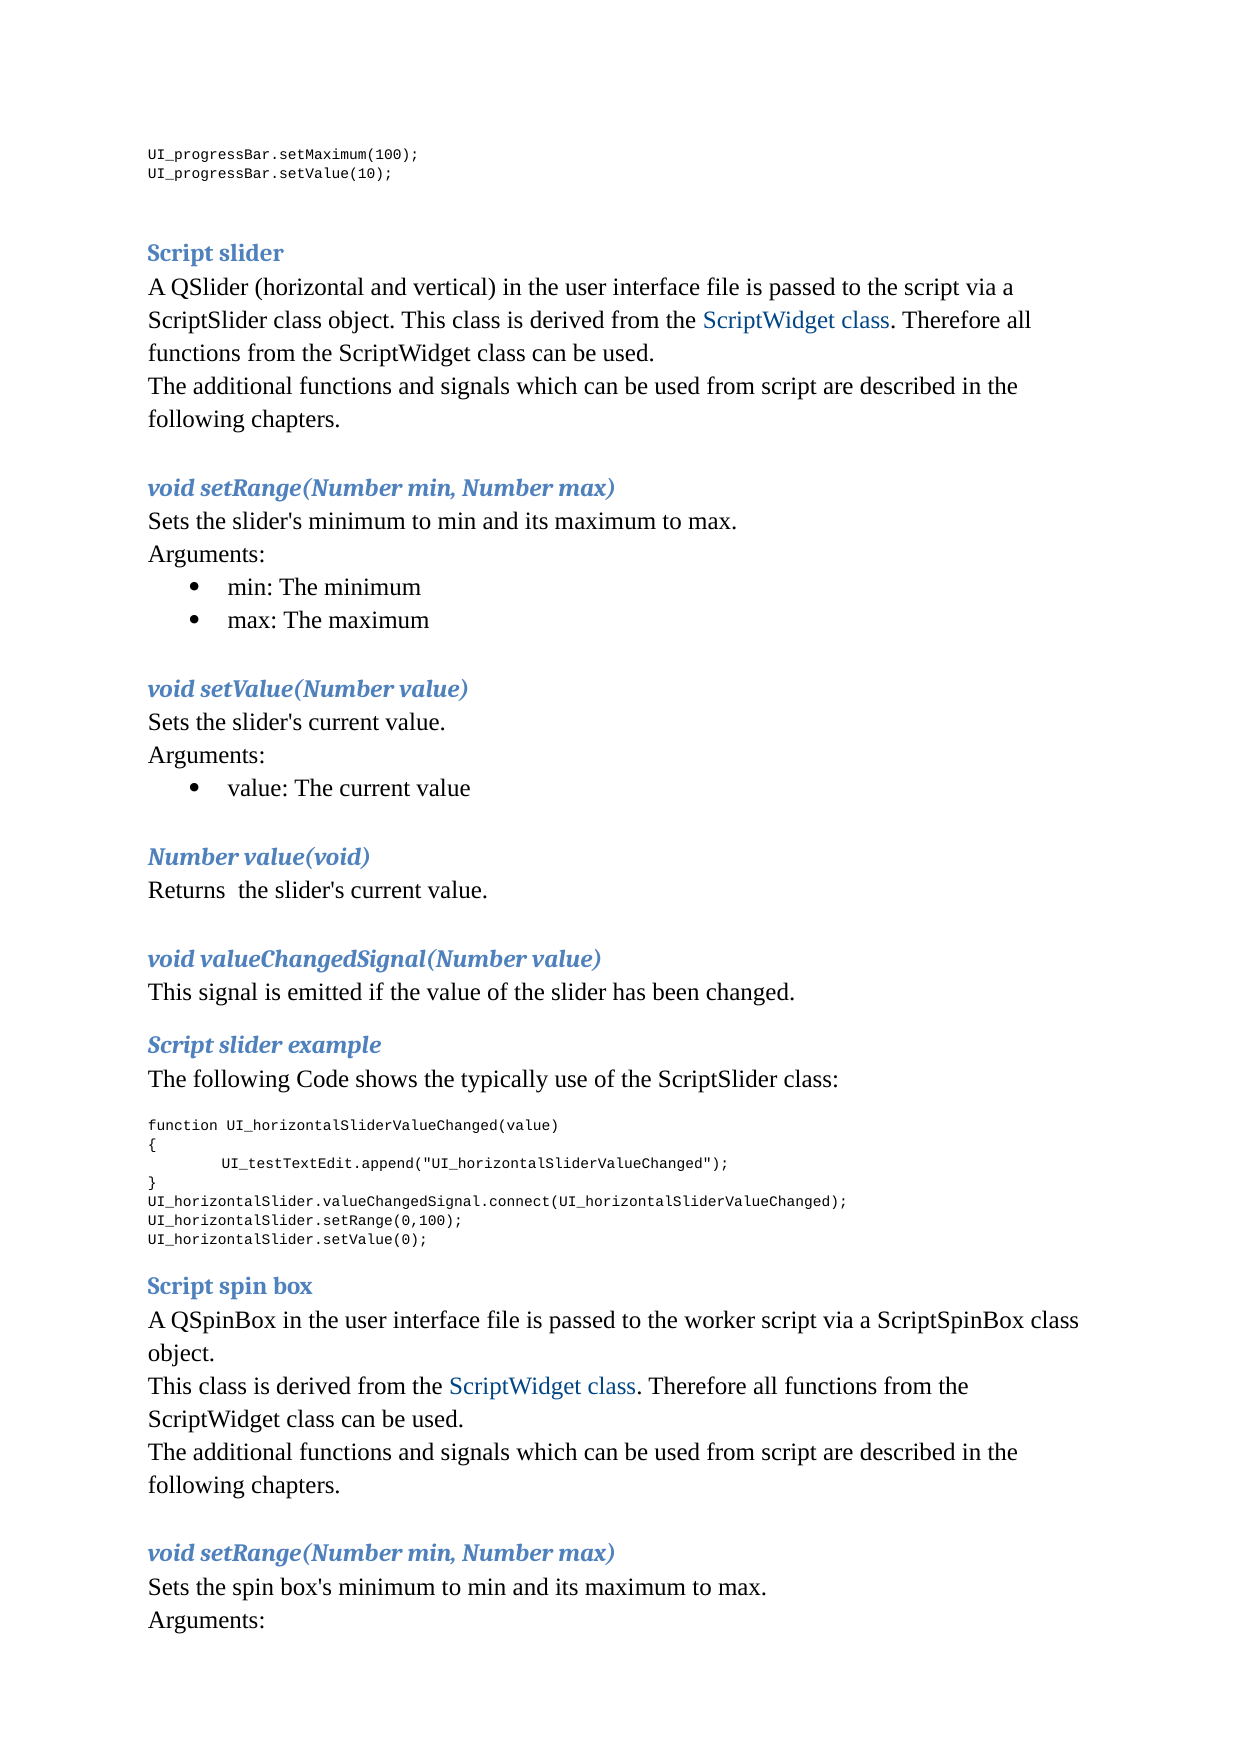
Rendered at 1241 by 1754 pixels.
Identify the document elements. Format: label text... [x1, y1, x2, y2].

text function UI_horizontalSliderValueChanged(value) [148, 1118, 1093, 1135]
text UI_horizontalSlider.setRange(0,100); [148, 1213, 1093, 1229]
text Sets the slider's current value. [148, 707, 1093, 736]
text { [148, 1137, 1093, 1154]
subtitle Number value(void) [148, 842, 1093, 871]
text UI_testTextEdit.append("UI_horizontalSliderValueChanged"); [148, 1156, 1093, 1173]
text Arguments: [148, 539, 1093, 568]
list min: The minimum [190, 572, 1093, 601]
text A QSlider (horizontal and vertical) in the user interface file is passed to the script via a ScriptSlider class object. This class is derived from the ScriptWidget class. Therefore all functions from the ScriptWidget class can be used. [148, 272, 1093, 367]
text Returns the slider's current value. [148, 876, 1093, 904]
list value: The current value [190, 773, 1093, 802]
subtitle void valueChangedSignal(Number value) [148, 944, 1093, 973]
text UI_progressBar.setMaximum(100); [148, 148, 1093, 164]
subtitle Script slider [148, 239, 1093, 268]
text The following Code shows the typically use of the ScriptSlider class: [148, 1064, 1093, 1093]
text Arguments: [148, 741, 1093, 769]
text Sets the spin box's minimum to min and its maximum to max. [148, 1572, 1093, 1601]
text The additional functions and signals which can be used from script are described in the following chapters. [148, 371, 1093, 433]
text UI_horizontalSlider.valueChangedSignal.connect(UI_horizontalSliderValueChanged); [148, 1194, 1093, 1211]
text This class is derived from the ScriptWidget class. Therefore all functions from the ScriptWidget class can be used. [148, 1371, 1093, 1433]
text } [148, 1175, 1093, 1192]
text A QSpinBox in the user interface file is passed to the worker script via a ScriptSpinBox class object. [148, 1305, 1093, 1367]
text Arguments: [148, 1605, 1093, 1634]
subtitle Script spin box [148, 1272, 1093, 1301]
subtitle void setRange(Number min, Number max) [148, 473, 1093, 502]
text UI_progressBar.setValue(10); [148, 167, 1093, 183]
list max: The maximum [190, 606, 1093, 634]
subtitle void setValue(Number value) [148, 674, 1093, 703]
text UI_horizontalSlider.setValue(0); [148, 1232, 1093, 1248]
text The additional functions and signals which can be used from script are described in the following chapters. [148, 1437, 1093, 1499]
subtitle Script slider example [148, 1031, 1093, 1060]
text Sets the slider's minimum to min and its maximum to max. [148, 506, 1093, 535]
text This signal is emitted if the value of the slider has been changed. [148, 977, 1093, 1006]
subtitle void setRange(Number min, Number max) [148, 1539, 1093, 1568]
